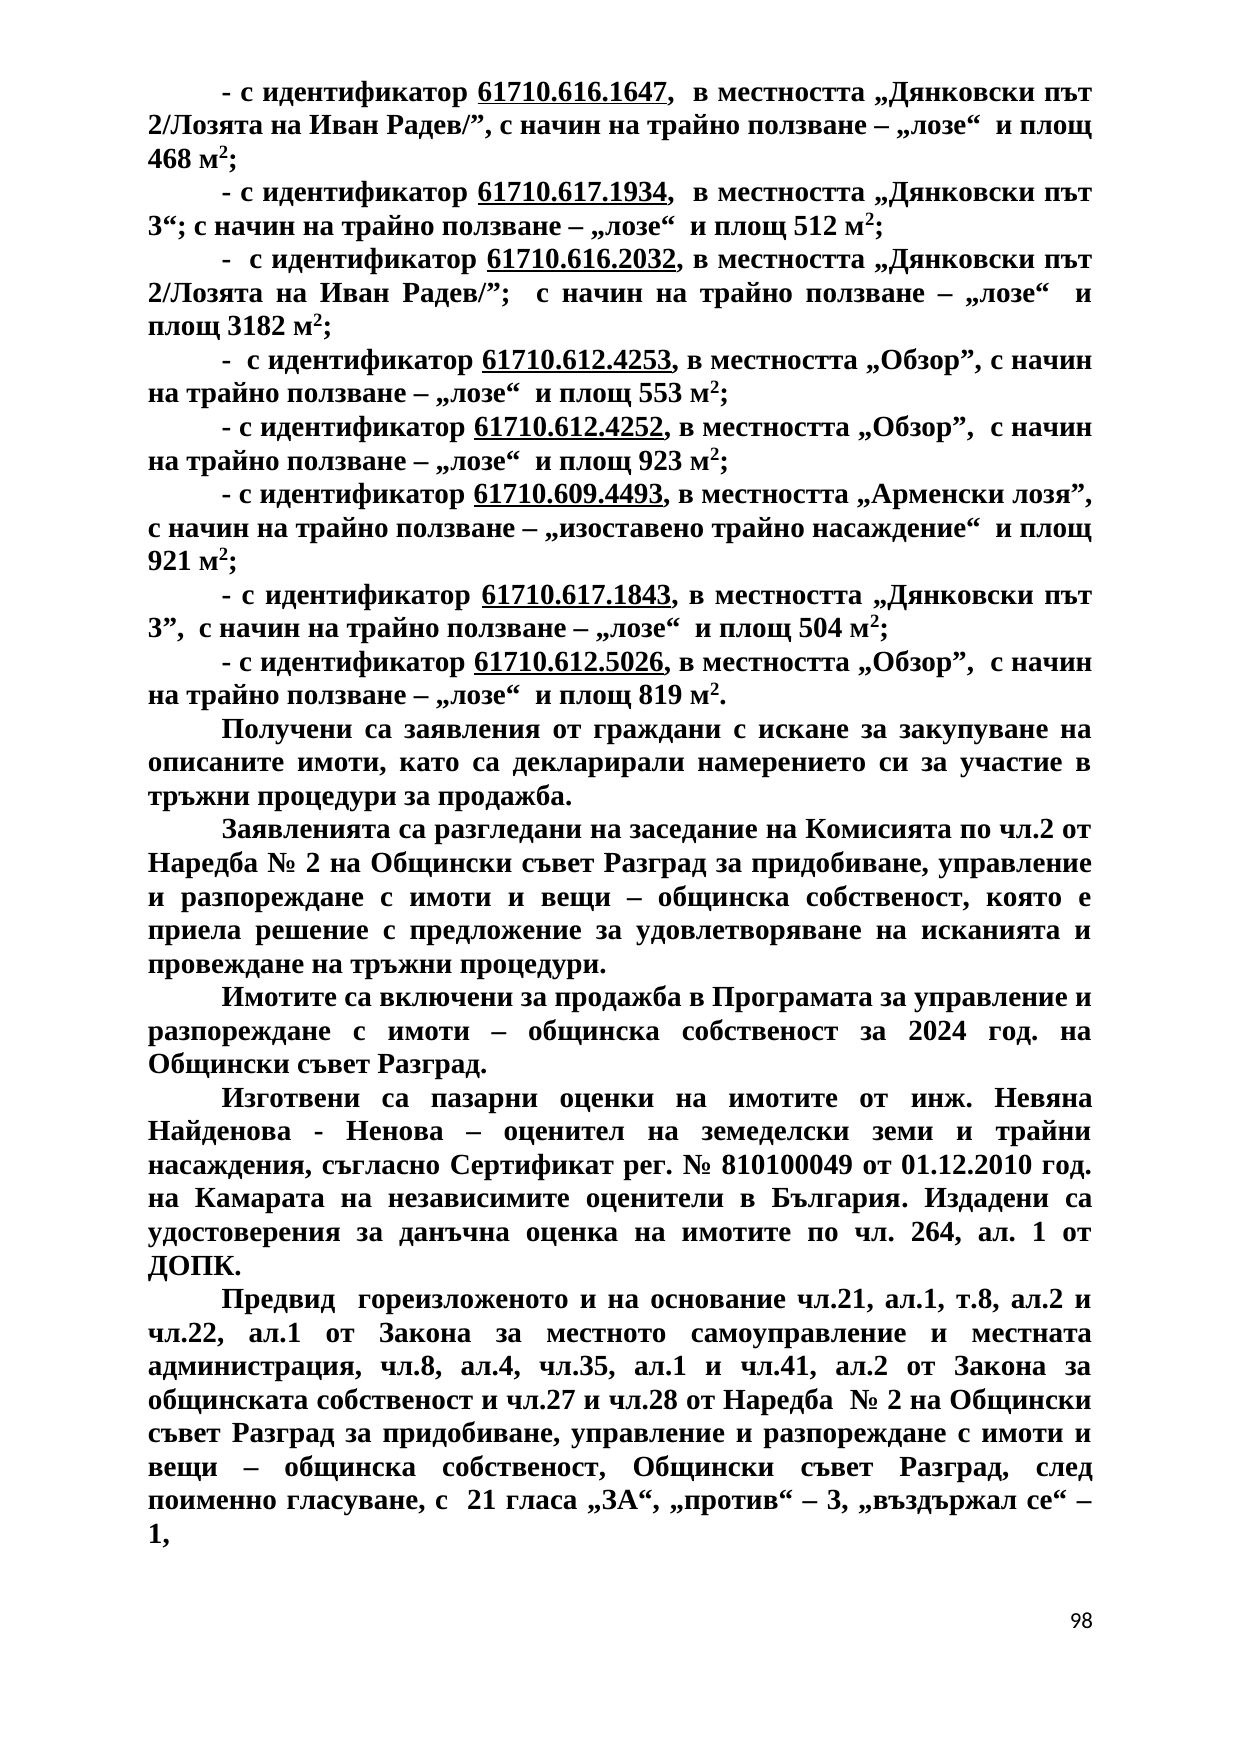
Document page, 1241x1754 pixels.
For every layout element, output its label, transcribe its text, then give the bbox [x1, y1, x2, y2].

text - с идентификатор 61710.617.1934, в местността „Дянковски път 3“; с начин на трайно ползване – „лозе“ и площ 512 м2; [148, 174, 1093, 241]
text Имотите са включени за продажба в Програмата за управление и разпореждане с имоти – общинска собственост за 2024 год. на Общински съвет Разград. [148, 979, 1093, 1080]
text - с идентификатор 61710.612.4253, в местността „Обзор”, с начин на трайно ползване – „лозе“ и площ 553 м2; [148, 342, 1093, 409]
text - с идентификатор 61710.616.1647, в местността „Дянковски път 2/Лозята на Иван Радев/”, с начин на трайно ползване – „лозе“ и площ 468 м2; [148, 74, 1093, 174]
text Предвид гореизложеното и на основание чл.21, ал.1, т.8, ал.2 и чл.22, ал.1 от Закона за местното самоуправление и местната администрация, чл.8, ал.4, чл.35, ал.1 и чл.41, ал.2 от Закона за общинската собственост и чл.27 и чл.28 от Наредба № 2 на Общински съвет Разград за придобиване, управление и разпореждане с имоти и вещи – общинска собственост, Общински съвет Разград, след поименно гласуване, с 21 гласа „ЗА“, „против“ – 3, „въздържал се“ – 1, [148, 1281, 1093, 1549]
text Изготвени са пазарни оценки на имотите от инж. Невяна Найденова - Ненова – оценител на земеделски земи и трайни насаждения, съгласно Сертификат рег. № 810100049 от 01.12.2010 год. на Камарата на независимите оценители в България. Издадени са удостоверения за данъчна оценка на имотите по чл. 264, ал. 1 от ДОПК. [148, 1080, 1093, 1281]
text Получени са заявления от граждани с искане за закупуване на описаните имоти, като са декларирали намерението си за участие в тръжни процедури за продажба. [148, 711, 1093, 812]
text - с идентификатор 61710.617.1843, в местността „Дянковски път 3”, с начин на трайно ползване – „лозе“ и площ 504 м2; [148, 577, 1093, 644]
text - с идентификатор 61710.612.5026, в местността „Обзор”, с начин на трайно ползване – „лозе“ и площ 819 м2. [148, 644, 1093, 711]
text - с идентификатор 61710.616.2032, в местността „Дянковски път 2/Лозята на Иван Радев/”; с начин на трайно ползване – „лозе“ и площ 3182 м2; [148, 241, 1093, 342]
text - с идентификатор 61710.612.4252, в местността „Обзор”, с начин на трайно ползване – „лозе“ и площ 923 м2; [148, 409, 1093, 476]
text - с идентификатор 61710.609.4493, в местността „Арменски лозя”, с начин на трайно ползване – „изоставено трайно насаждение“ и площ 921 м2; [148, 476, 1093, 577]
text Заявленията са разгледани на заседание на Комисията по чл.2 от Наредба № 2 на Общински съвет Разград за придобиване, управление и разпореждане с имоти и вещи – общинска собственост, която е приела решение с предложение за удовлетворяване на исканията и провеждане на тръжни процедури. [148, 812, 1093, 979]
